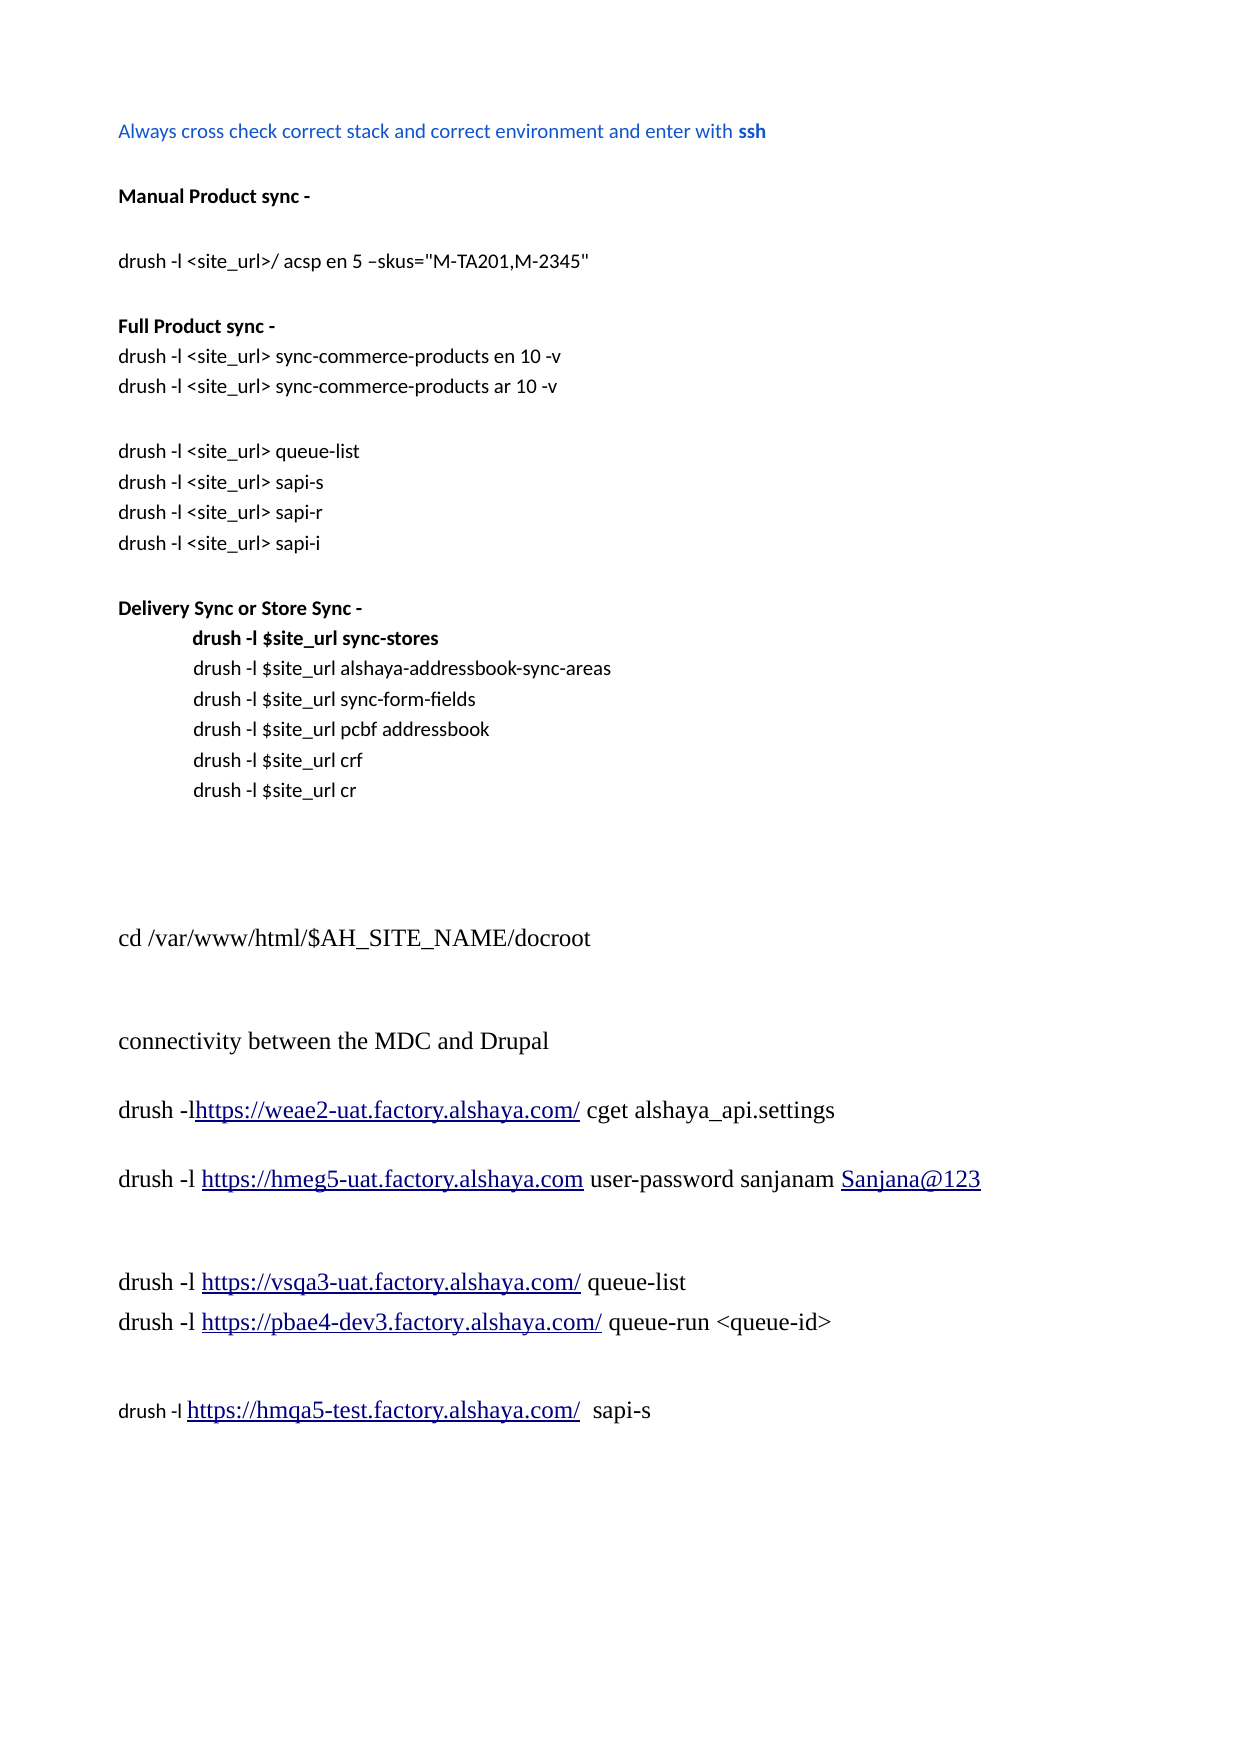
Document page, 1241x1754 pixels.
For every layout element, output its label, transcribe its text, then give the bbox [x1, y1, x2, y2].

text drush -l <site_url>/ acsp en 5 –skus="M-TA201,M-2345" [118, 248, 1122, 273]
text drush -l $site_url pcbf addressbook [193, 716, 1122, 742]
text Full Product sync - [118, 313, 1122, 338]
text drush -l $site_url alshaya-addressbook-sync-areas [193, 656, 1122, 681]
text drush -l <site_url> sapi-i [118, 530, 1122, 555]
text drush -l <site_url> sapi-s [118, 469, 1122, 494]
text Delivery Sync or Store Sync - [118, 595, 1122, 620]
text cd /var/www/html/$AH_SITE_NAME/docroot [118, 923, 1122, 951]
text drush -l $site_url sync-form-fields [193, 686, 1122, 711]
text drush -l https://vsqa3-uat.factory.alshaya.com/ queue-list [118, 1267, 1122, 1296]
text drush -l $site_url sync-stores [118, 625, 1122, 651]
text drush -l <site_url> sapi-r [118, 499, 1122, 525]
text Manual Product sync - [118, 183, 1122, 208]
text drush -l <site_url> sync-commerce-products ar 10 -v [118, 374, 1122, 399]
text Always cross check correct stack and correct environment and enter with ssh [118, 118, 1122, 143]
text drush -l https://hmqa5-test.factory.alshaya.com/ sapi-s [118, 1395, 1122, 1424]
text drush -l https://pbae4-dev3.factory.alshaya.com/ queue-run <queue-id> [118, 1307, 1122, 1335]
text connectivity between the MDC and Drupal [118, 1026, 1122, 1055]
text drush -l $site_url crf [193, 747, 1122, 772]
text drush -l $site_url cr [193, 777, 1122, 803]
text drush -l <site_url> sync-commerce-products en 10 -v [118, 343, 1122, 369]
text drush -lhttps://weae2-uat.factory.alshaya.com/ cget alshaya_api.settings [118, 1095, 1122, 1124]
text drush -l https://hmeg5-uat.factory.alshaya.com user-password sanjanam Sanjana@123 [118, 1164, 1122, 1193]
text drush -l <site_url> queue-list [118, 438, 1122, 464]
